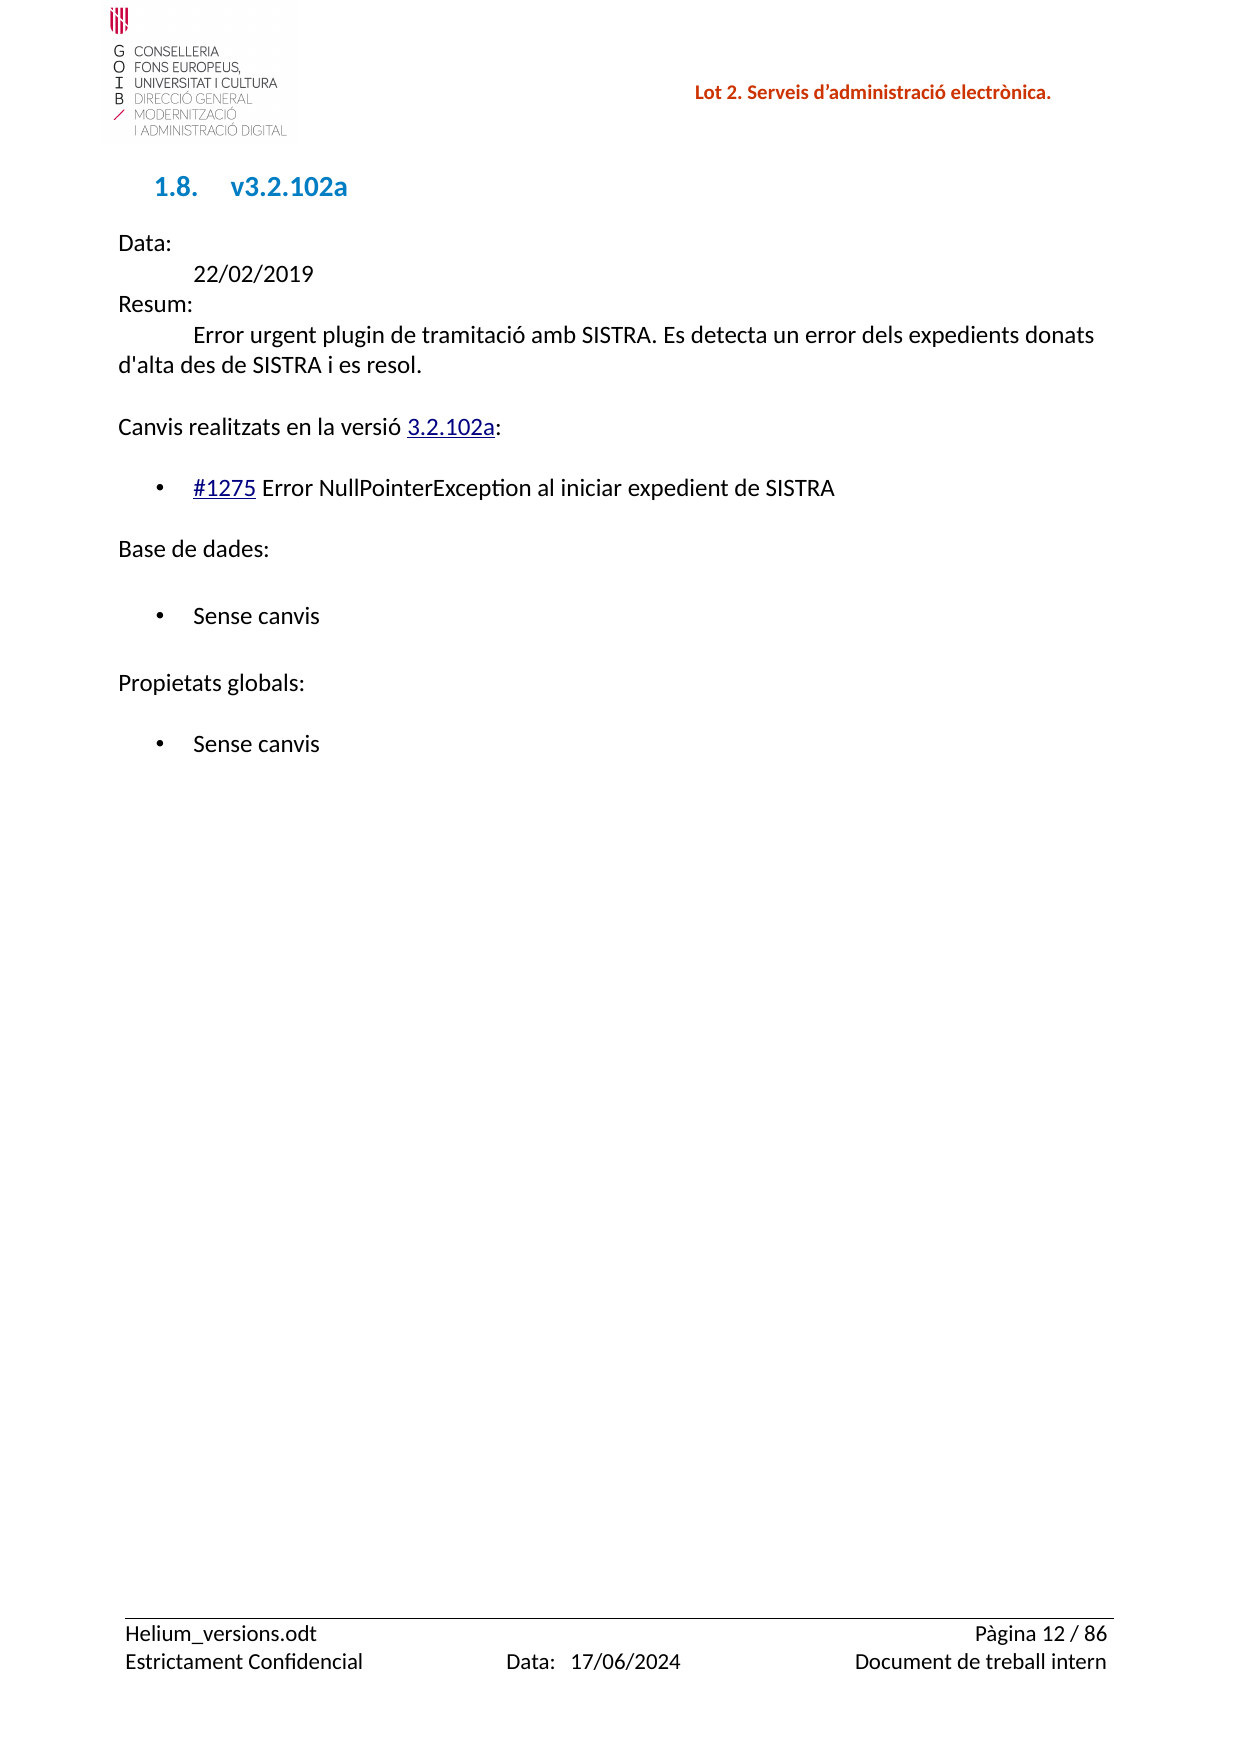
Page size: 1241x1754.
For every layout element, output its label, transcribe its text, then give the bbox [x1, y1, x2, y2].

text Base de dades: [118, 533, 1122, 563]
list Sense canvis [156, 728, 1122, 758]
list #1275 Error NullPointerException al iniciar expedient de SISTRA [156, 472, 1122, 502]
list Sense canvis [156, 600, 1122, 630]
text Canvis realitzats en la versió 3.2.102a: [118, 411, 1122, 441]
text Data: [118, 228, 1122, 258]
text Resum: [118, 289, 1122, 319]
subtitle v3.2.102a [153, 168, 1122, 204]
text 22/02/2019 [118, 258, 1122, 289]
picture [100, 0, 297, 144]
text Propietats globals: [118, 667, 1122, 697]
text Error urgent plugin de tramitació amb SISTRA. Es detecta un error dels expedients donats d'alta des de SISTRA i es resol. [118, 319, 1122, 380]
